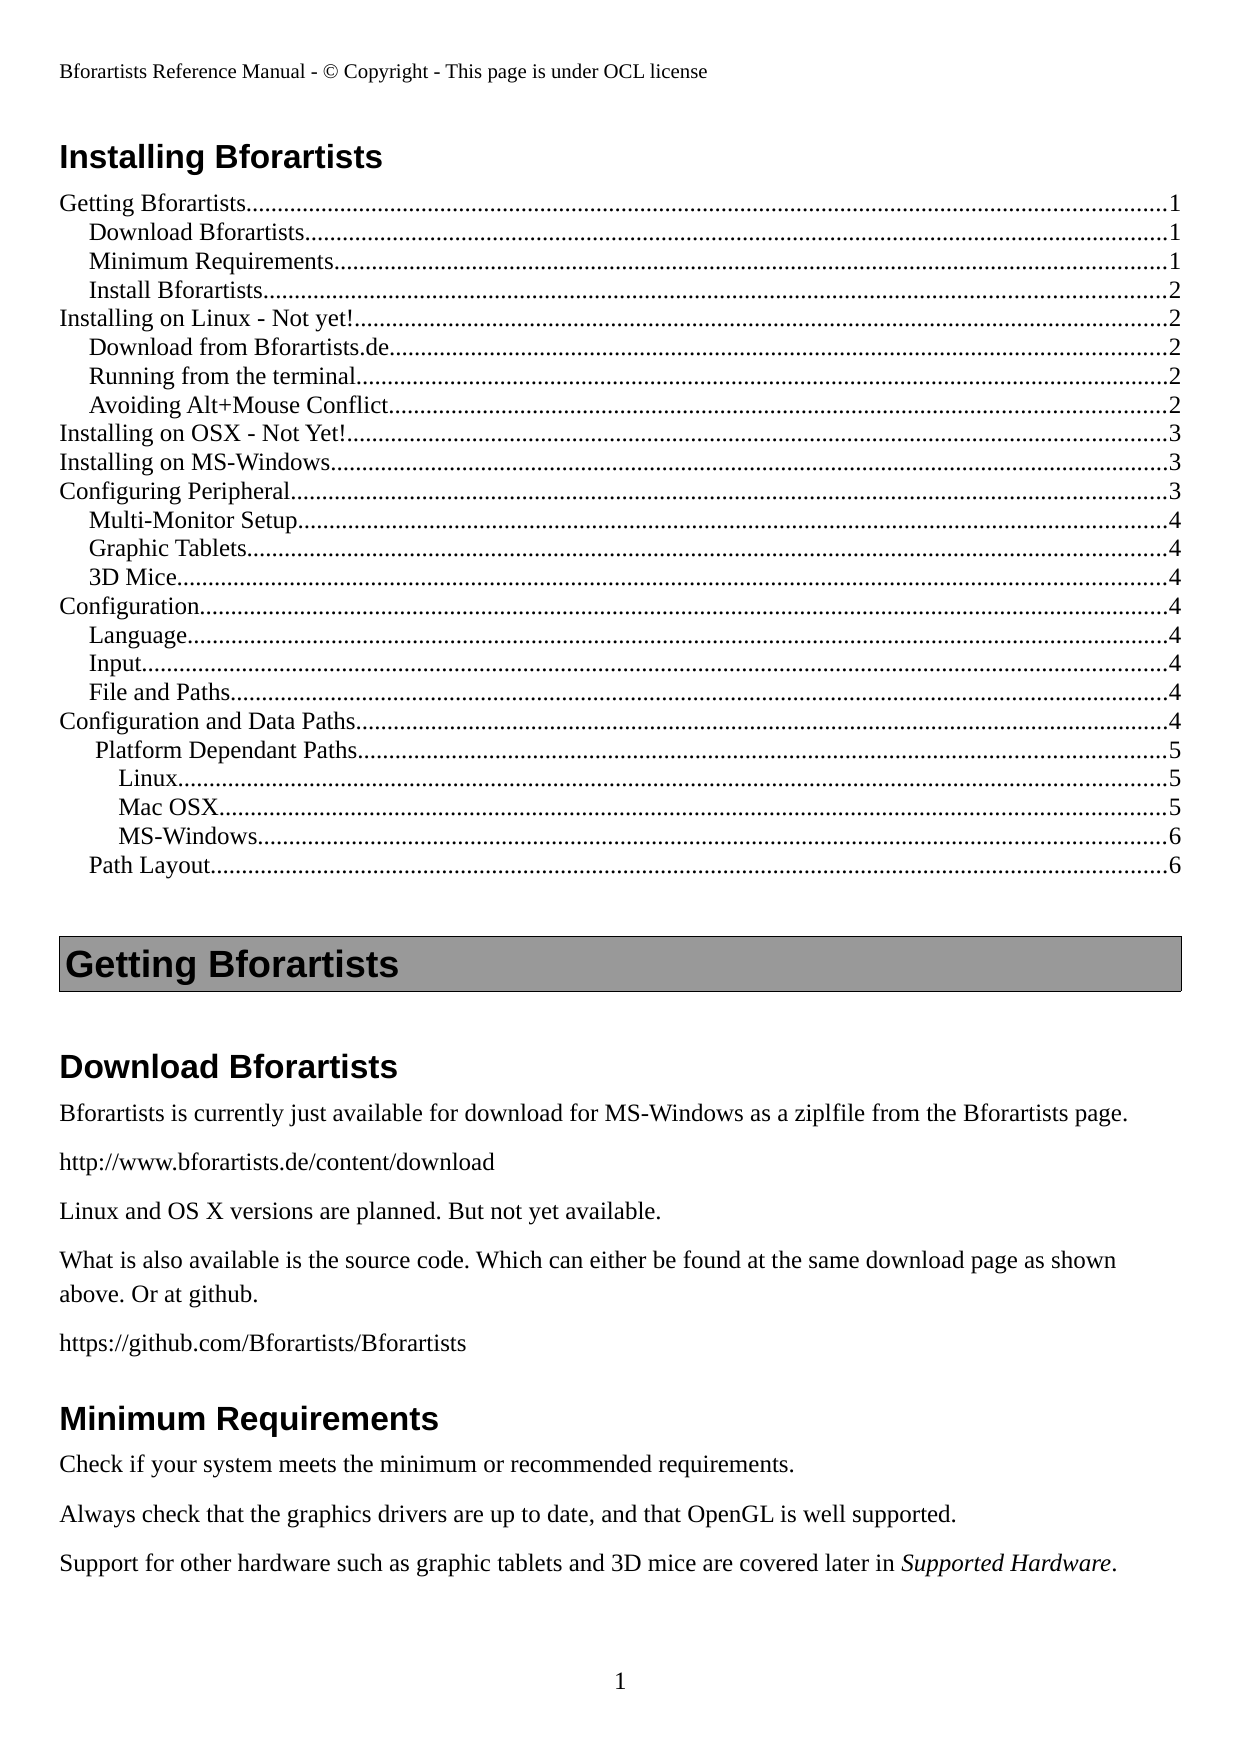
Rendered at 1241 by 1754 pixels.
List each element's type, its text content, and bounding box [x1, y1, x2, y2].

text Installing on Linux - Not yet! 2 [59, 303, 1181, 332]
text Check if your system meets the minimum or recommended requirements. [59, 1449, 1181, 1478]
text Configuring Peripheral 3 [59, 476, 1181, 505]
text Input 4 [88, 648, 1181, 677]
text Installing on MS-Windows 3 [59, 447, 1181, 476]
text 3D Mice 4 [88, 562, 1181, 591]
text Download from Bforartists.de 2 [88, 332, 1181, 361]
text Graphic Tablets 4 [88, 533, 1181, 562]
subtitle Installing Bforartists [59, 138, 1181, 176]
text Minimum Requirements 1 [88, 246, 1181, 275]
text Mac OSX 5 [118, 792, 1181, 821]
text Path Layout 6 [88, 850, 1181, 878]
text File and Paths 4 [88, 677, 1181, 706]
text Linux and OS X versions are planned. But not yet available. [59, 1196, 1181, 1225]
text Bforartists is currently just available for download for MS-Windows as a ziplfile from the Bforartists page. [59, 1098, 1181, 1127]
table_header Getting Bforartists [60, 937, 1181, 991]
text Configuration and Data Paths 4 [59, 706, 1181, 735]
text Multi-Monitor Setup 4 [88, 505, 1181, 533]
subtitle Minimum Requirements [59, 1398, 1181, 1437]
text Getting Bforartists 1 [59, 188, 1181, 217]
text Support for other hardware such as graphic tablets and 3D mice are covered later in Supported Hardware. [59, 1548, 1181, 1576]
text Running from the terminal 2 [88, 361, 1181, 390]
text Always check that the graphics drivers are up to date, and that OpenGL is well supported. [59, 1499, 1181, 1527]
text Language 4 [88, 620, 1181, 648]
text Platform Dependant Paths 5 [88, 735, 1181, 763]
text Linux 5 [118, 763, 1181, 792]
subtitle Download Bforartists [59, 1047, 1181, 1085]
text https://github.com/Bforartists/Bforartists [59, 1328, 1181, 1357]
text Installing on OSX - Not Yet! 3 [59, 418, 1181, 447]
text Download Bforartists 1 [88, 217, 1181, 246]
text What is also available is the source code. Which can either be found at the same download page as shown above. Or at github. [59, 1245, 1181, 1308]
text Install Bforartists 2 [88, 275, 1181, 303]
text http://www.bforartists.de/content/download [59, 1147, 1181, 1176]
text Configuration 4 [59, 591, 1181, 620]
text MS-Windows 6 [118, 821, 1181, 850]
text Avoiding Alt+Mouse Conflict 2 [88, 390, 1181, 418]
